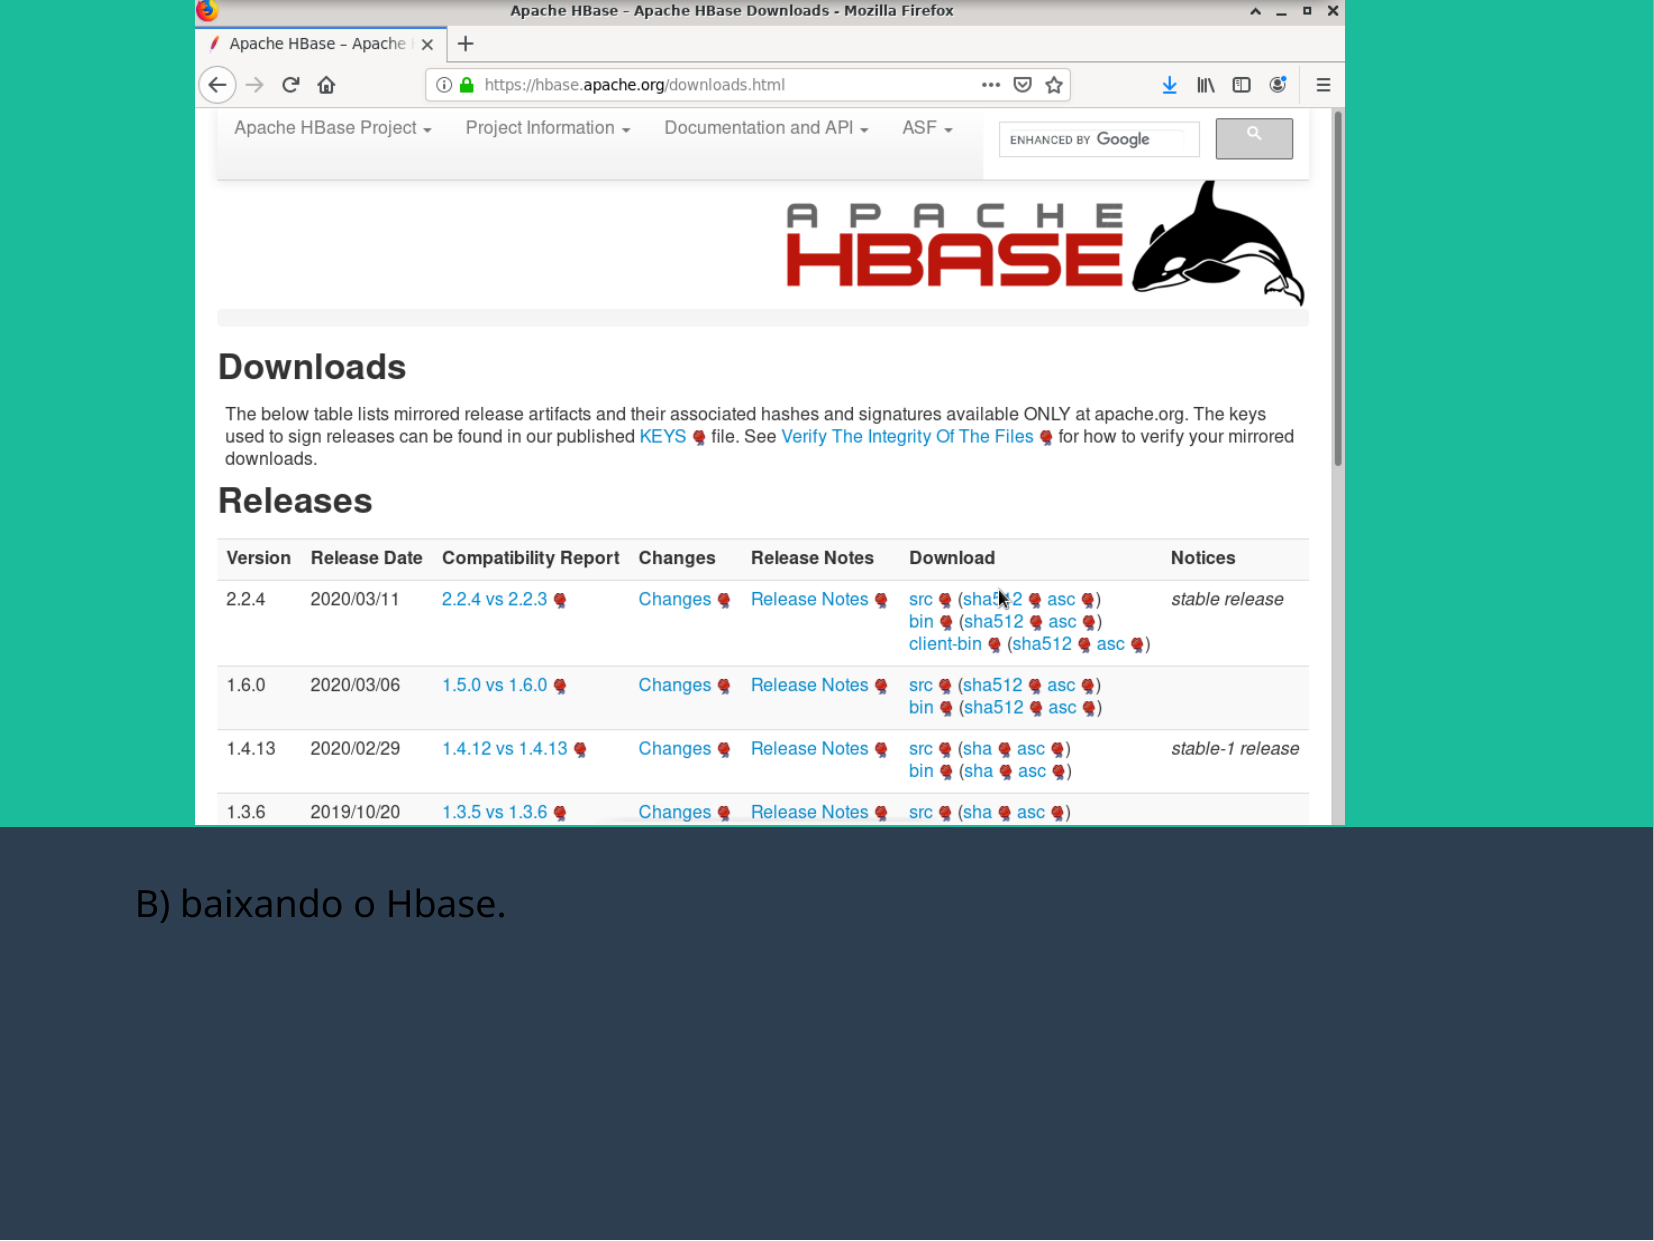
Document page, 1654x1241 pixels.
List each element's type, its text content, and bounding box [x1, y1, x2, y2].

picture [195, 0, 1345, 826]
text_box B) baixando o Hbase. [120, 870, 1606, 929]
